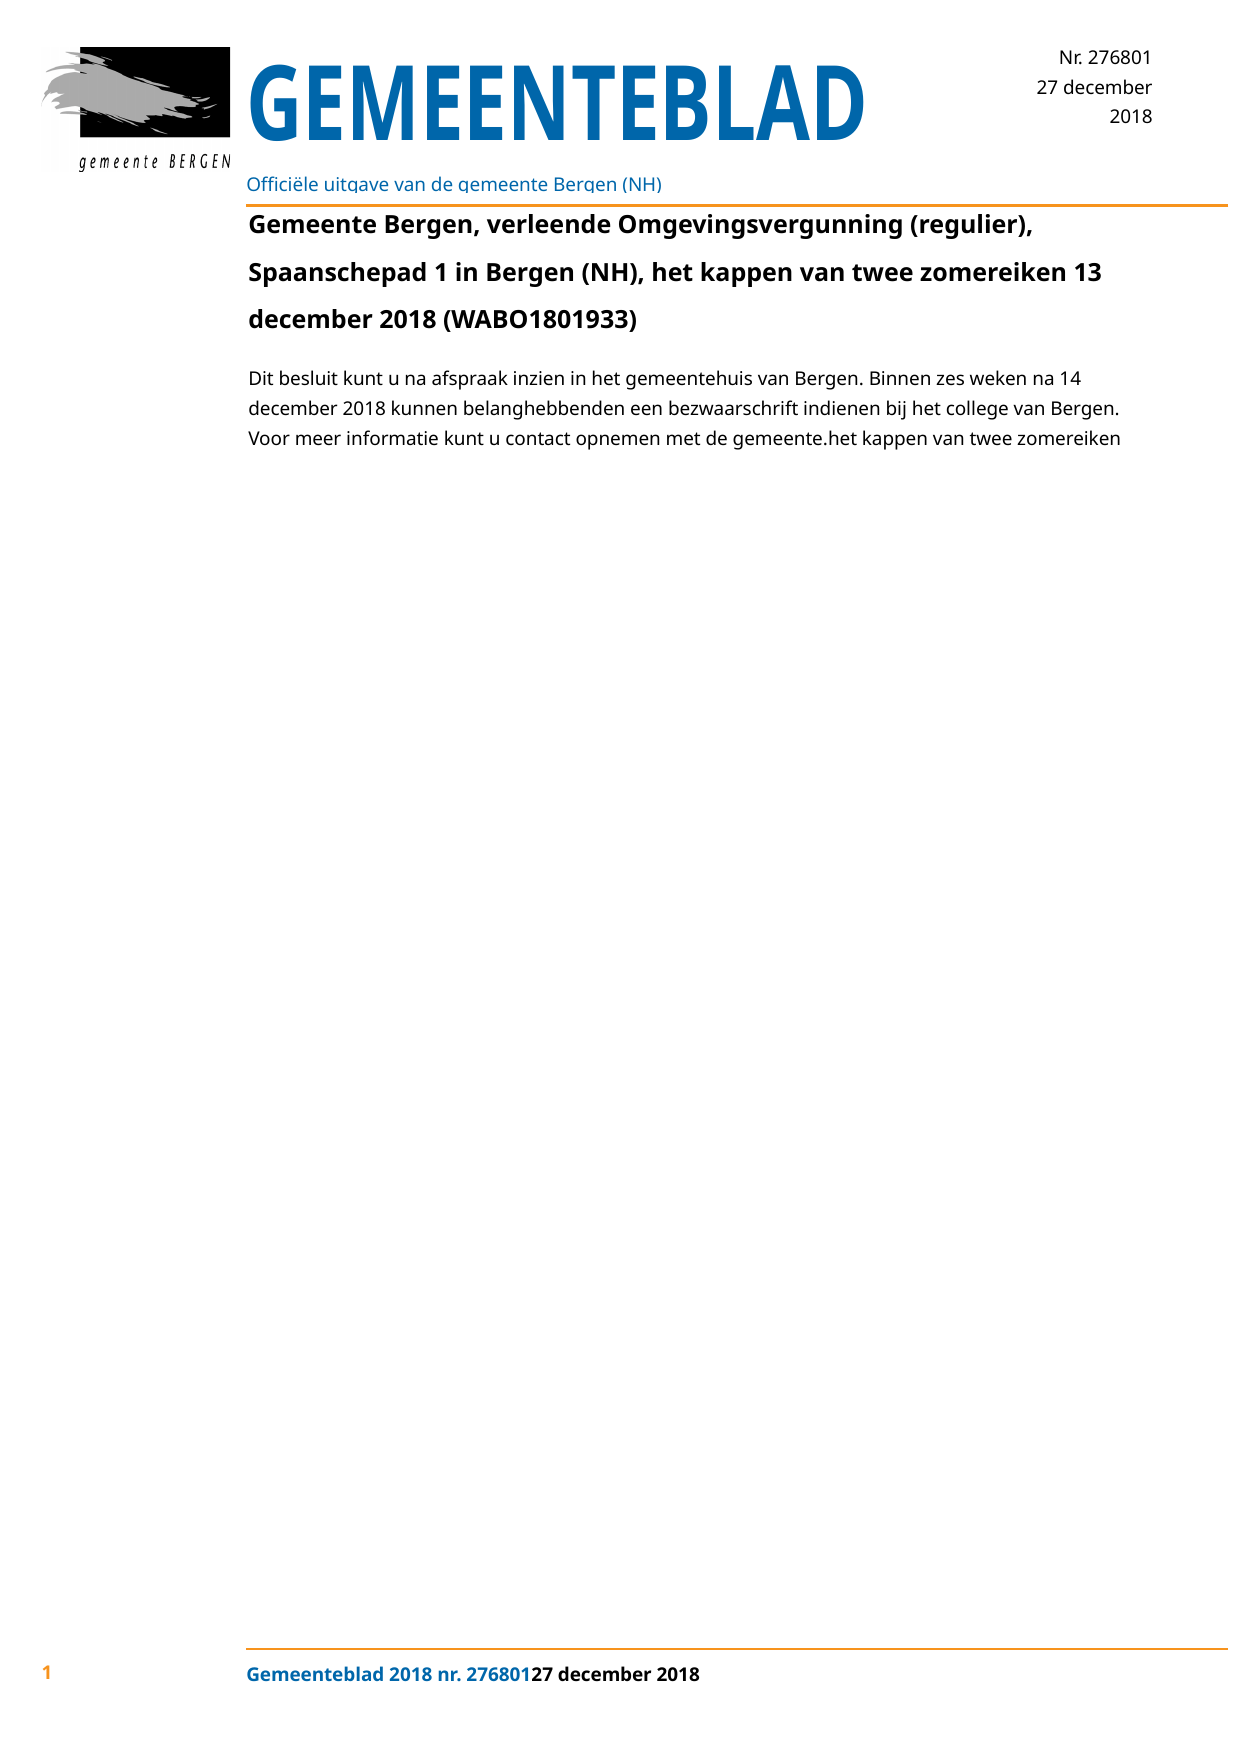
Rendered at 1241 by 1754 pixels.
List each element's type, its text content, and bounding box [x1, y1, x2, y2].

text Gemeente Bergen, verleende Omgevingsvergunning (regulier), Spaanschepad 1 in Bergen (NH), het kappen van twee zomereiken 13 december 2018 (WABO1801933) [248, 207, 1152, 336]
text Dit besluit kunt u na afspraak inzien in het gemeentehuis van Bergen. Binnen zes weken na 14 december 2018 kunnen belanghebbenden een bezwaarschrift indienen bij het college van Bergen. Voor meer informatie kunt u contact opnemen met de gemeente.het kappen van twee zomereiken [248, 366, 1152, 450]
picture [41, 47, 231, 172]
